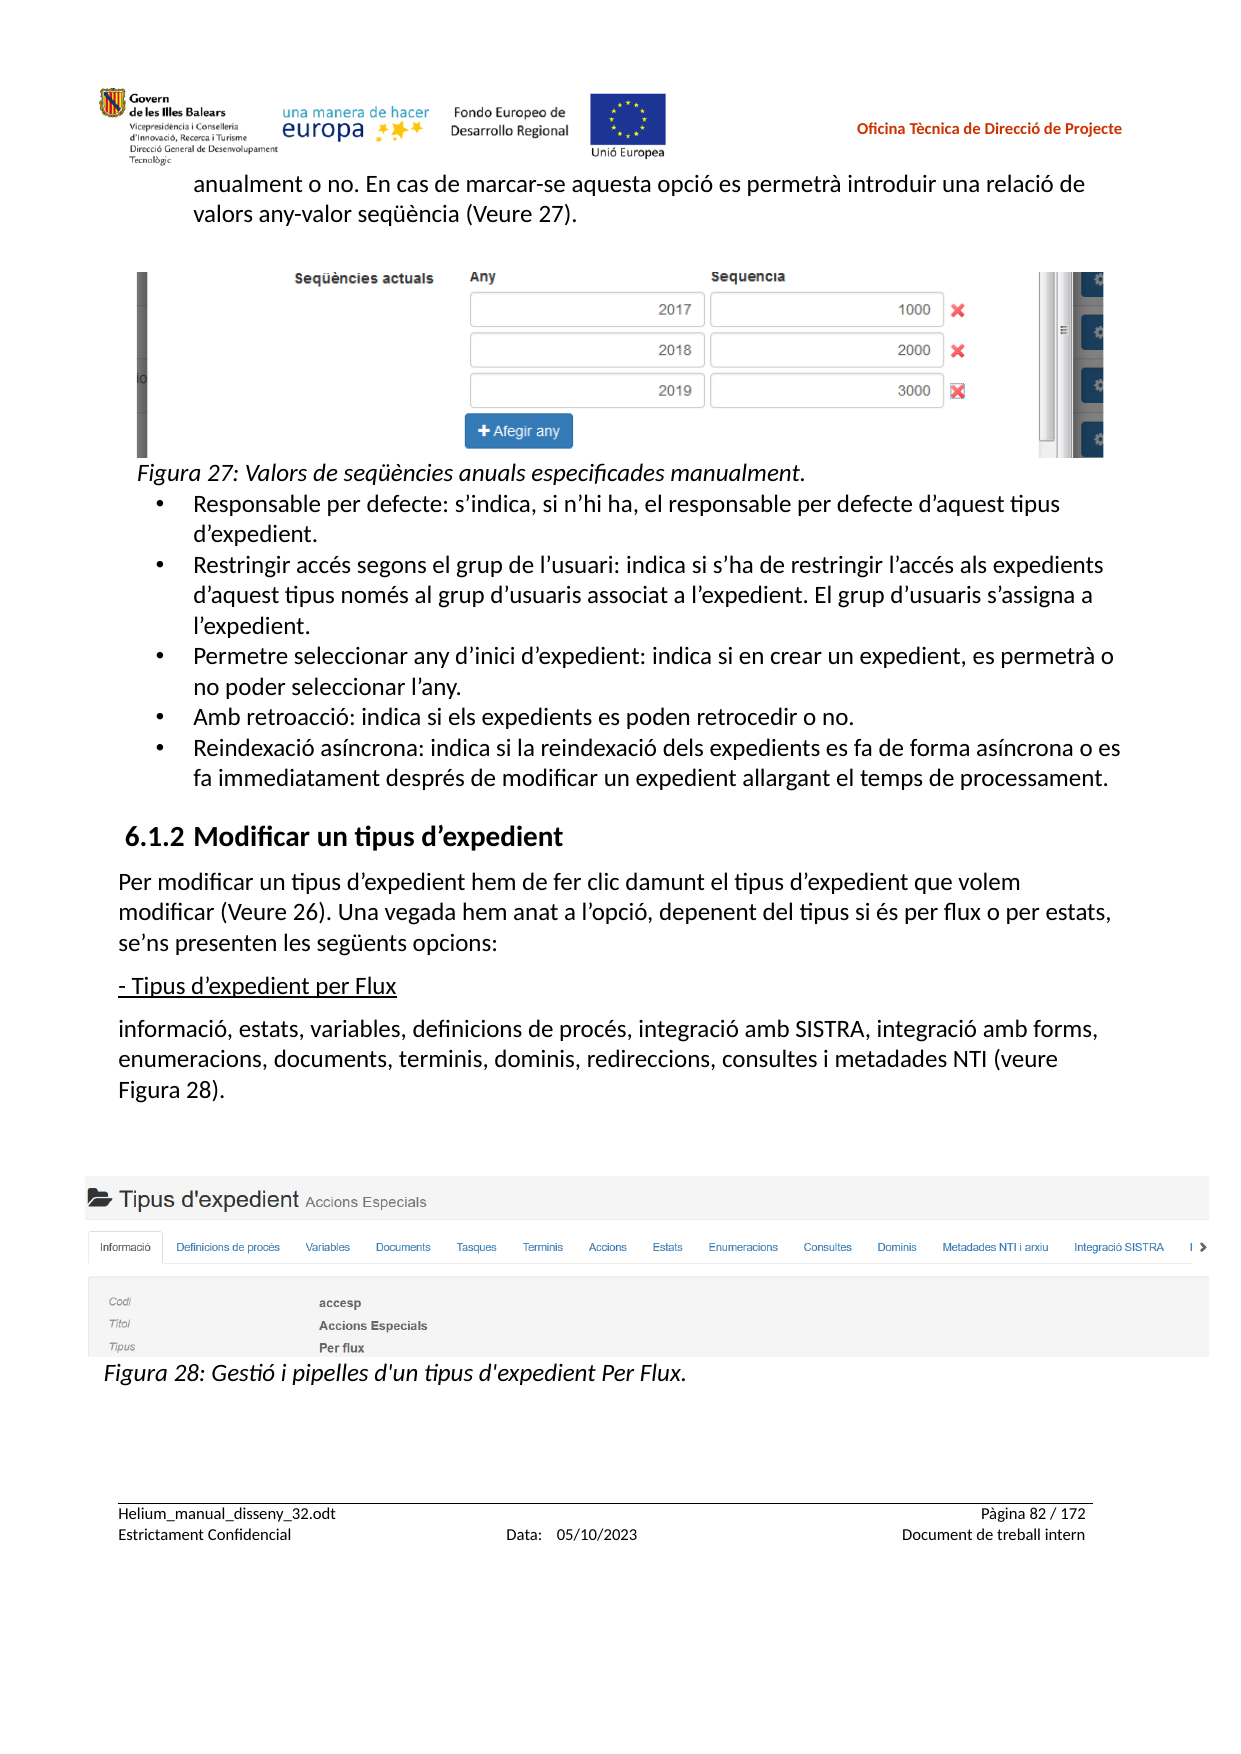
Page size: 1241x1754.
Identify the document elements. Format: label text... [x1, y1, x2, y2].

list anualment o no. En cas de marcar-se aquesta opció es permetrà introduir una relació de valors any-valor seqüència (Veure 27). [156, 168, 1122, 229]
picture [84, 1176, 1210, 1357]
text Figura 28: Gestió i pipelles d'un tipus d'expedient Per Flux. [103, 1357, 1191, 1387]
list Restringir accés segons el grup de l’usuari: indica si s’ha de restringir l’accés als expedients d’aquest tipus només al grup d’usuaris associat a l’expedient. El grup d’usuaris s’assigna a l’expedient. [156, 549, 1122, 640]
picture [99, 87, 668, 166]
list Responsable per defecte: s’indica, si n’hi ha, el responsable per defecte d’aquest tipus d’expedient. [137, 259, 1122, 549]
text Per modificar un tipus d’expedient hem de fer clic damunt el tipus d’expedient que volem modificar (Veure 26). Una vegada hem anat a l’opció, depenent del tipus si és per flux o per estats, se’ns presenten les següents opcions: [118, 866, 1122, 958]
text informació, estats, variables, definicions de procés, integració amb SISTRA, integració amb forms, enumeracions, documents, terminis, dominis, redireccions, consultes i metadades NTI (veure Figura 28). [118, 1013, 1122, 1105]
list Amb retroacció: indica si els expedients es poden retrocedir o no. [156, 701, 1122, 732]
picture [136, 272, 1104, 458]
list Reindexació asíncrona: indica si la reindexació dels expedients es fa de forma asíncrona o es fa immediatament després de modificar un expedient allargant el temps de processament. [156, 732, 1122, 793]
list Permetre seleccionar any d’inici d’expedient: indica si en crear un expedient, es permetrà o no poder seleccionar l’any. [156, 640, 1122, 701]
list Figura 27: Valors de seqüències anuals especificades manualment. [137, 458, 1103, 488]
text - Tipus d’expedient per Flux [118, 970, 1122, 1001]
subtitle Modificar un tipus d’expedient [118, 818, 1122, 853]
